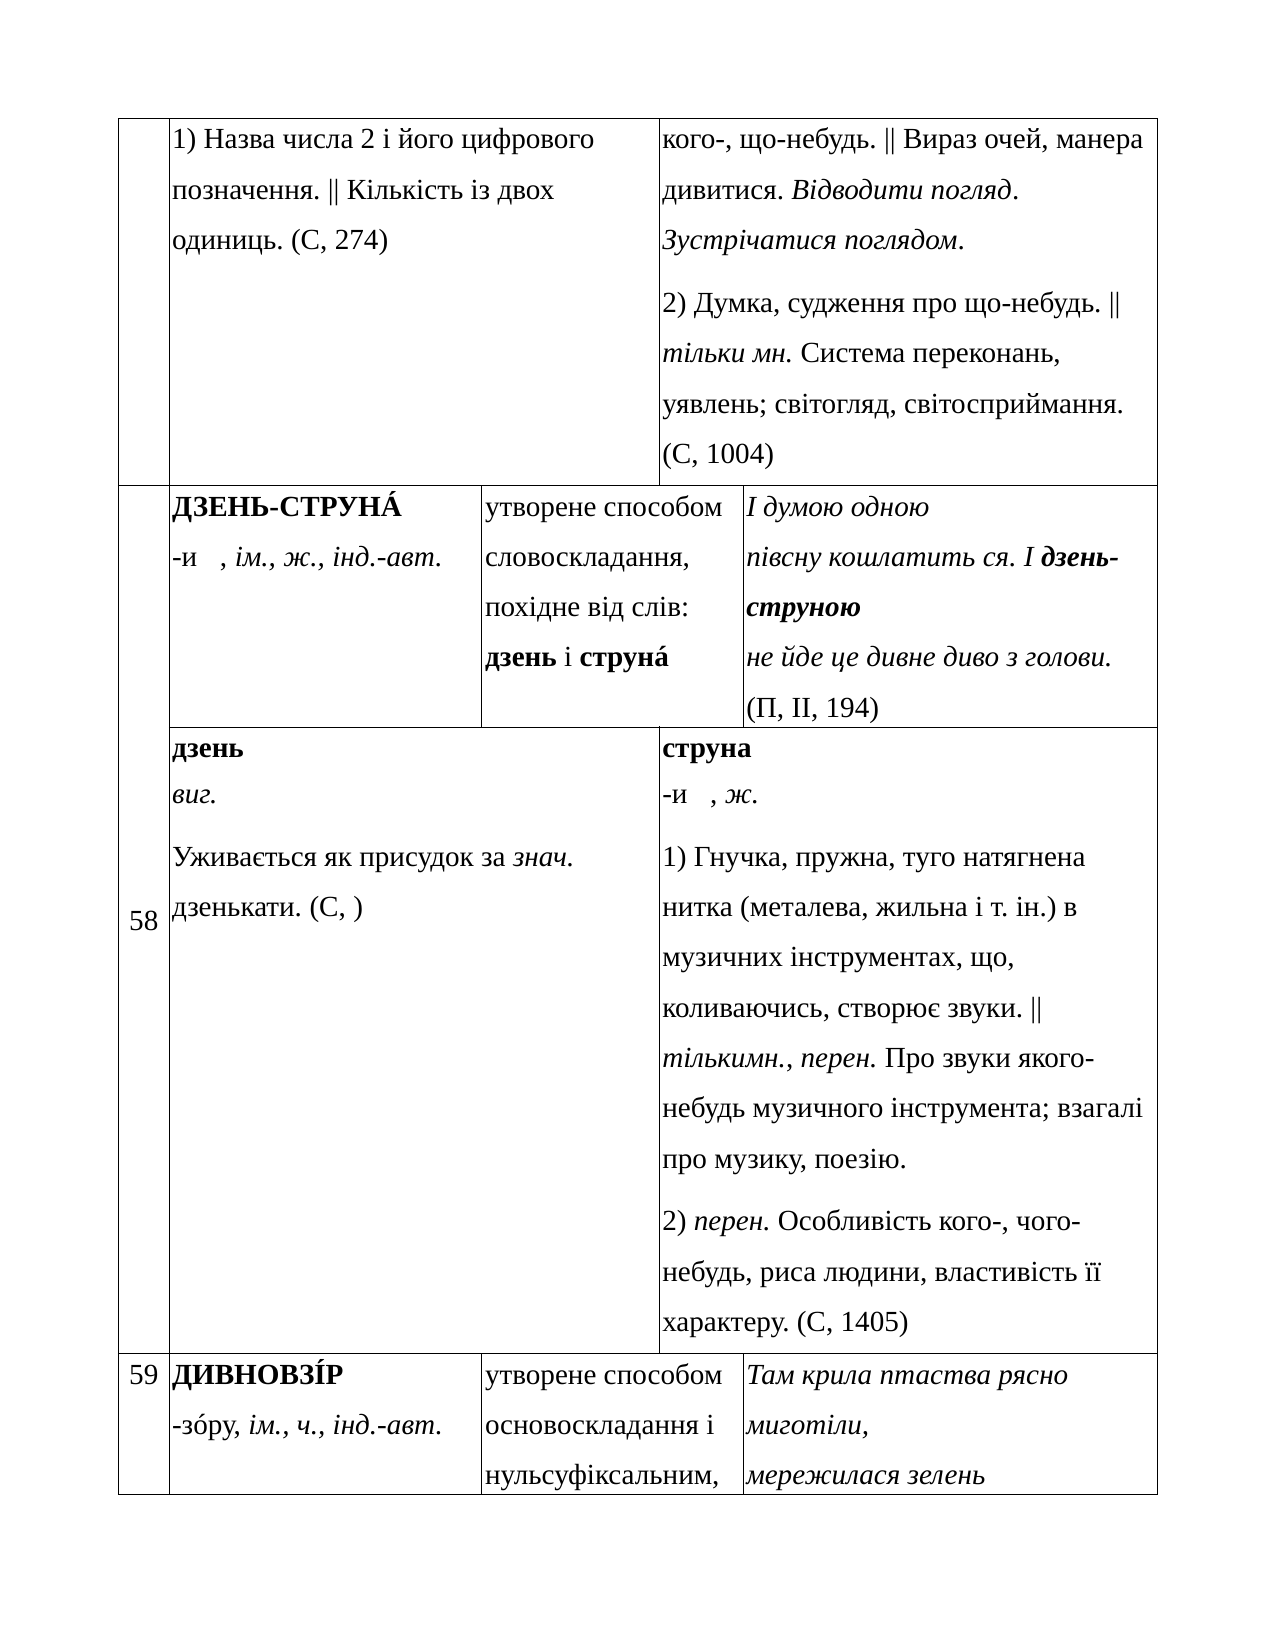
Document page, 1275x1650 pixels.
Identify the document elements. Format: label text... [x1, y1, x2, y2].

table_cell І думою одною півсну кошлатить ся. І дзень-струною не йде це дивне диво з голови. (П, ІІ, 194) [744, 486, 1157, 726]
table_cell Дзень-струнá -и, ім., ж., інд.-авт. [170, 486, 481, 726]
table_cell [119, 119, 169, 485]
table_cell кого-, що-небудь. || Вираз очей, манера дивитися. Відводити погляд. Зустрічатися поглядом. 2) Думка, судження про що-небудь. || тільки мн. Система переконань, уявлень; світогляд, світосприймання. (С, 1004) [660, 119, 1157, 485]
table_cell 59 [119, 1354, 169, 1494]
table_cell струна -и, ж. 1) Гнучка, пружна, туго натягнена нитка (металева, жильна і т. ін.) в музичних інструментах, що, коливаючись, створює звуки. || тількимн., перен. Про звуки якого-небудь музичного інструмента; взагалі про музику, поезію. 2) перен. Особливість кого-, чого-небудь, риса людини, властивість її характеру. (С, 1405) [660, 728, 1157, 1353]
table_cell 58 [119, 486, 169, 1353]
table_cell дзень виг. Уживається як присудок за знач. дзенькати. (С, ) [170, 728, 659, 1353]
table_cell 1) Назва числа 2 і його цифрового позначення. || Кількість із двох одиниць. (С, 274) [170, 119, 659, 485]
table_cell Дивновзíр -зóру, ім., ч., інд.-авт. [170, 1354, 481, 1494]
table_cell Там крила птаства рясно миготіли, мережилася зелень [744, 1354, 1157, 1494]
table_cell утворене способом словоскладання, похідне від слів: дзень і струнá [482, 486, 743, 726]
table_cell утворене способом основоскладання і нульсуфіксальним, [482, 1354, 743, 1494]
